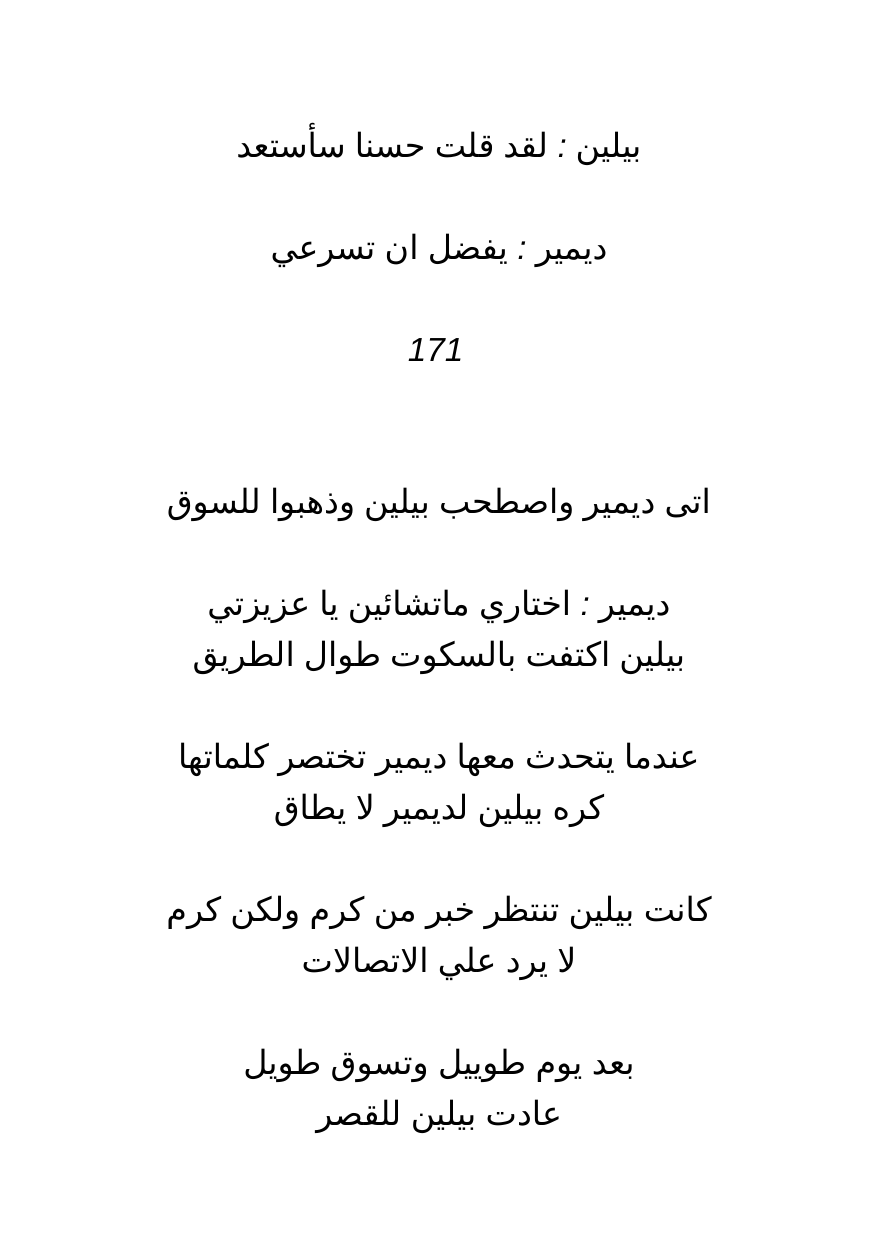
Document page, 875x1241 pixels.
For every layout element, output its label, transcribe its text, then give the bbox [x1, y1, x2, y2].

text كره بيلين لديمير لا يطاق [75, 788, 799, 827]
text عندما يتحدث معها ديمير تختصر كلماتها [75, 737, 799, 776]
text اتى ديمير واصطحب بيلين وذهبوا للسوق [75, 482, 799, 521]
text كانت بيلين تنتظر خبر من كرم ولكن كرم [75, 890, 799, 928]
text لا يرد علي الاتصالات [75, 941, 799, 979]
text 171 [75, 330, 799, 368]
text عادت بيلين للقصر [75, 1094, 799, 1132]
text ديمير : اختاري ماتشائين يا عزيزتي [75, 584, 799, 623]
text ديمير : يفضل ان تسرعي [75, 228, 799, 266]
text بيلين : لقد قلت حسنا سأستعد [75, 126, 799, 164]
text بعد يوم طوييل وتسوق طويل [75, 1043, 799, 1081]
text بيلين اكتفت بالسكوت طوال الطريق [75, 635, 799, 674]
